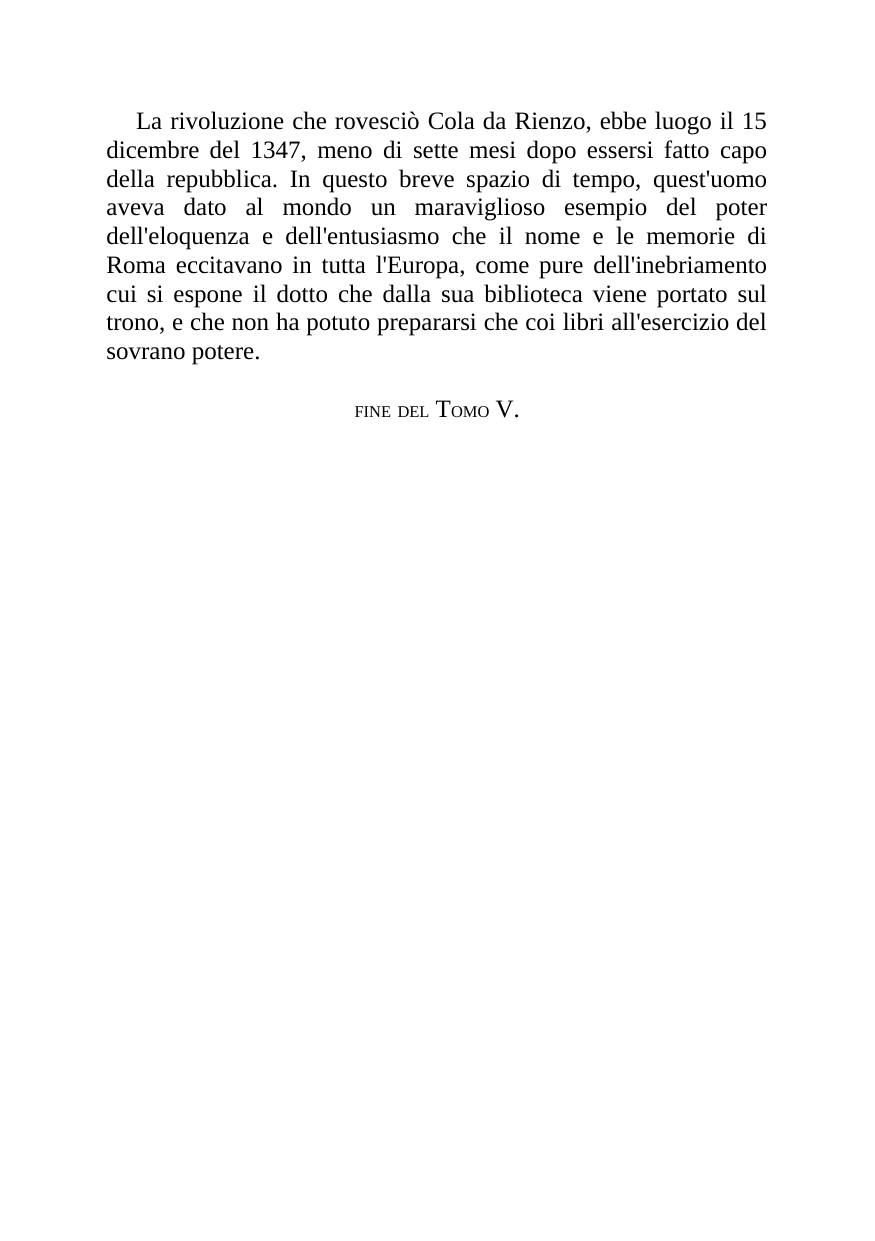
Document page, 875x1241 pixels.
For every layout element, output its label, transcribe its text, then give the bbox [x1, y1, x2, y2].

text fine del Tomo V. [106, 394, 768, 422]
text La rivoluzione che rovesciò Cola da Rienzo, ebbe luogo il 15 dicembre del 1347, meno di sette mesi dopo essersi fatto capo della repubblica. In questo breve spazio di tempo, quest'uomo aveva dato al mondo un maraviglioso esempio del poter dell'eloquenza e dell'entusiasmo che il nome e le memorie di Roma eccitavano in tutta l'Europa, come pure dell'inebriamento cui si espone il dotto che dalla sua biblioteca viene portato sul trono, e che non ha potuto prepararsi che coi libri all'esercizio del sovrano potere. [106, 106, 768, 365]
